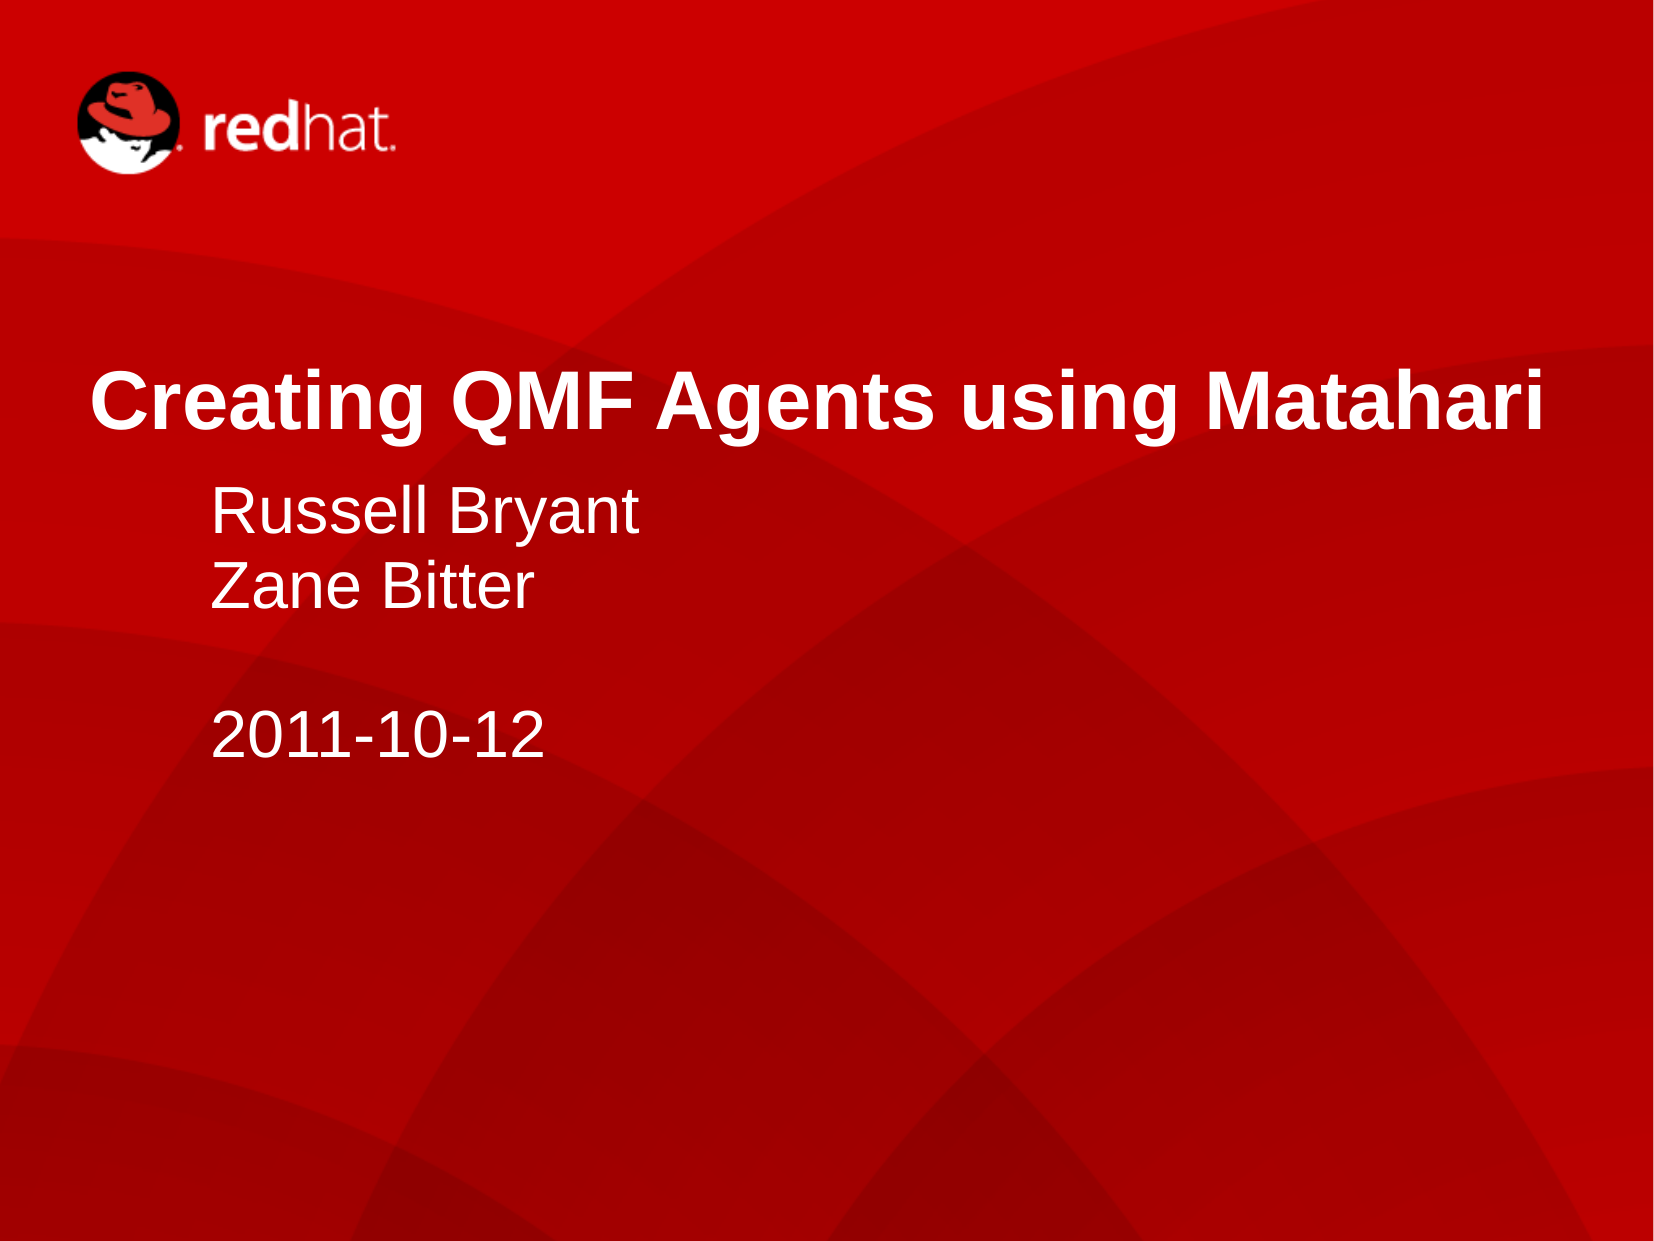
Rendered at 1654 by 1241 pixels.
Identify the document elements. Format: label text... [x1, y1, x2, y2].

text_box Russell Bryant Zane Bitter 2011-10-12 [195, 465, 1463, 1163]
picture [0, 0, 1654, 1241]
text_box Creating QMF Agents using Matahari [75, 300, 1576, 520]
